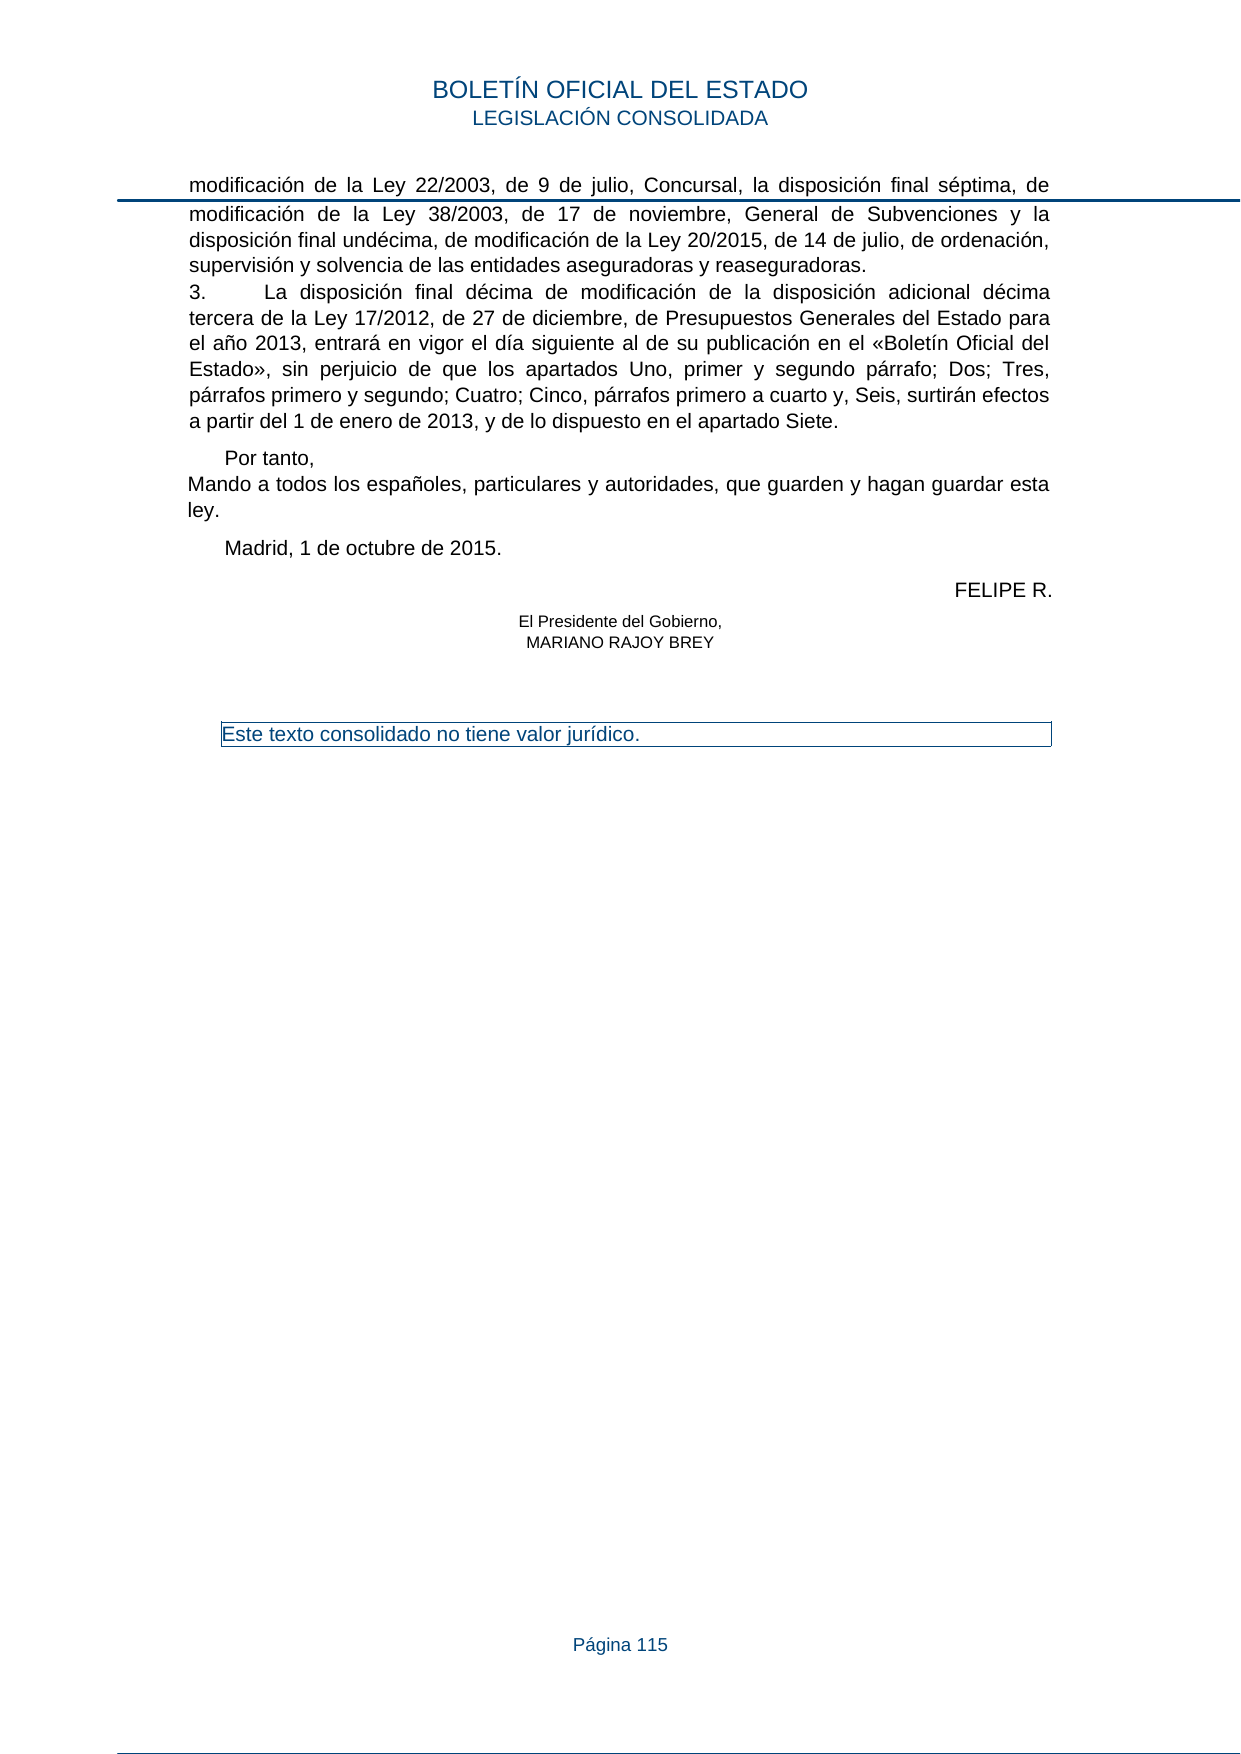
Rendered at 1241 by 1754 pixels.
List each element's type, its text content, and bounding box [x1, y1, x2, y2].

text MARIANO RAJOY BREY [189, 632, 1051, 652]
text El Presidente del Gobierno, [189, 611, 1051, 631]
text Madrid, 1 de octubre de 2015. [224, 535, 1051, 559]
list modificación de la Ley 38/2003, de 17 de noviembre, General de Subvenciones y la disposición final undécima, de modificación de la Ley 20/2015, de 14 de julio, de ordenación, supervisión y solvencia de las entidades aseguradoras y reaseguradoras. [189, 202, 1051, 277]
text FELIPE R. [189, 578, 1052, 602]
text Este texto consolidado no tiene valor jurídico. [222, 723, 1051, 746]
text Por tanto, [224, 446, 1051, 470]
list modificación de la Ley 22/2003, de 9 de julio, Concursal, la disposición final séptima, de [189, 173, 1051, 199]
text Mando a todos los españoles, particulares y autoridades, que guarden y hagan guardar esta ley. [187, 472, 1051, 522]
list La disposición final décima de modificación de la disposición adicional décima tercera de la Ley 17/2012, de 27 de diciembre, de Presupuestos Generales del Estado para el año 2013, entrará en vigor el día siguiente al de su publicación en el «Boletín Oficial del Estado», sin perjuicio de que los apartados Uno, primer y segundo párrafo; Dos; Tres, párrafos primero y segundo; Cuatro; Cinco, párrafos primero a cuarto y, Seis, surtirán efectos a partir del 1 de enero de 2013, y de lo dispuesto en el apartado Siete. [189, 279, 1051, 433]
